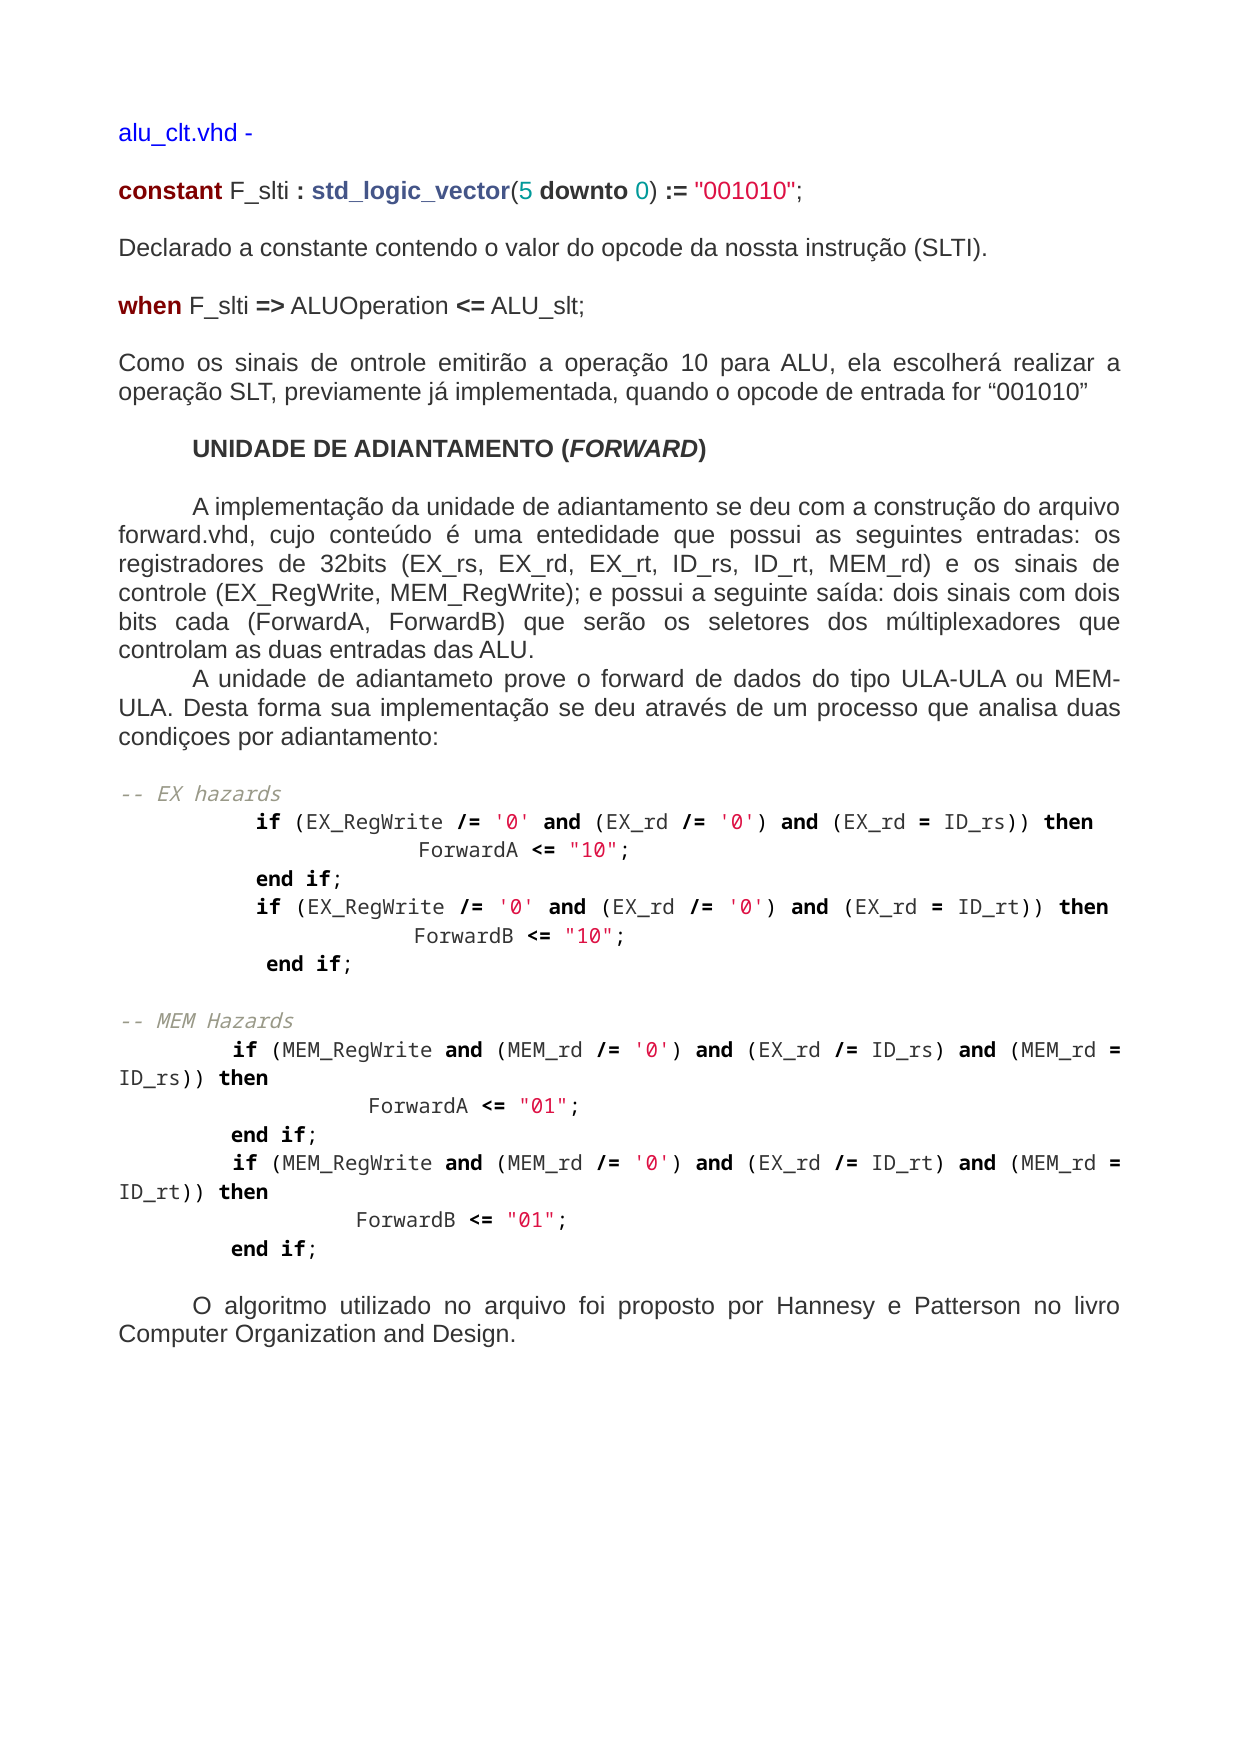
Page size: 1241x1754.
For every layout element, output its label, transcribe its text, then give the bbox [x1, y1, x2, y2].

text -- EX hazards [118, 779, 1122, 807]
text end if; [118, 1120, 1122, 1148]
text if (EX_RegWrite /= '0' and (EX_rd /= '0') and (EX_rd = ID_rt)) then ForwardB <= "10"; [118, 892, 1122, 949]
text ForwardB <= "01"; [118, 1205, 1122, 1234]
text end if; [118, 1234, 1122, 1262]
text Declarado a constante contendo o valor do opcode da nossta instrução (SLTI). [118, 233, 1122, 262]
text ForwardA <= "10"; [118, 836, 1122, 864]
text when F_slti => ALUOperation <= ALU_slt; [118, 291, 1122, 319]
text A implementação da unidade de adiantamento se deu com a construção do arquivo forward.vhd, cujo conteúdo é uma entedidade que possui as seguintes entradas: os registradores de 32bits (EX_rs, EX_rd, EX_rt, ID_rs, ID_rt, MEM_rd) e os sinais de controle (EX_RegWrite, MEM_RegWrite); e possui a seguinte saída: dois sinais com dois bits cada (ForwardA, ForwardB) que serão os seletores dos múltiplexadores que controlam as duas entradas das ALU. [118, 492, 1122, 664]
text alu_clt.vhd - [118, 118, 1122, 147]
text constant F_slti : std_logic_vector(5 downto 0) := "001010"; [118, 176, 1122, 204]
text if (EX_RegWrite /= '0' and (EX_rd /= '0') and (EX_rd = ID_rs)) then [118, 807, 1122, 836]
text end if; [118, 864, 1122, 892]
text if (MEM_RegWrite and (MEM_rd /= '0') and (EX_rd /= ID_rs) and (MEM_rd = ID_rs)) then [118, 1035, 1122, 1092]
text O algoritmo utilizado no arquivo foi proposto por Hannesy e Patterson no livro Computer Organization and Design. [118, 1291, 1122, 1348]
text -- MEM Hazards [118, 1006, 1122, 1035]
text UNIDADE DE ADIANTAMENTO (FORWARD) [118, 434, 1122, 463]
text ForwardA <= "01"; [118, 1092, 1122, 1120]
text A unidade de adiantameto prove o forward de dados do tipo ULA-ULA ou MEM-ULA. Desta forma sua implementação se deu através de um processo que analisa duas condiçoes por adiantamento: [118, 664, 1122, 750]
text if (MEM_RegWrite and (MEM_rd /= '0') and (EX_rd /= ID_rt) and (MEM_rd = ID_rt)) then [118, 1148, 1122, 1205]
text Como os sinais de ontrole emitirão a operação 10 para ALU, ela escolherá realizar a operação SLT, previamente já implementada, quando o opcode de entrada for “001010” [118, 348, 1122, 406]
text end if; [118, 949, 1122, 978]
